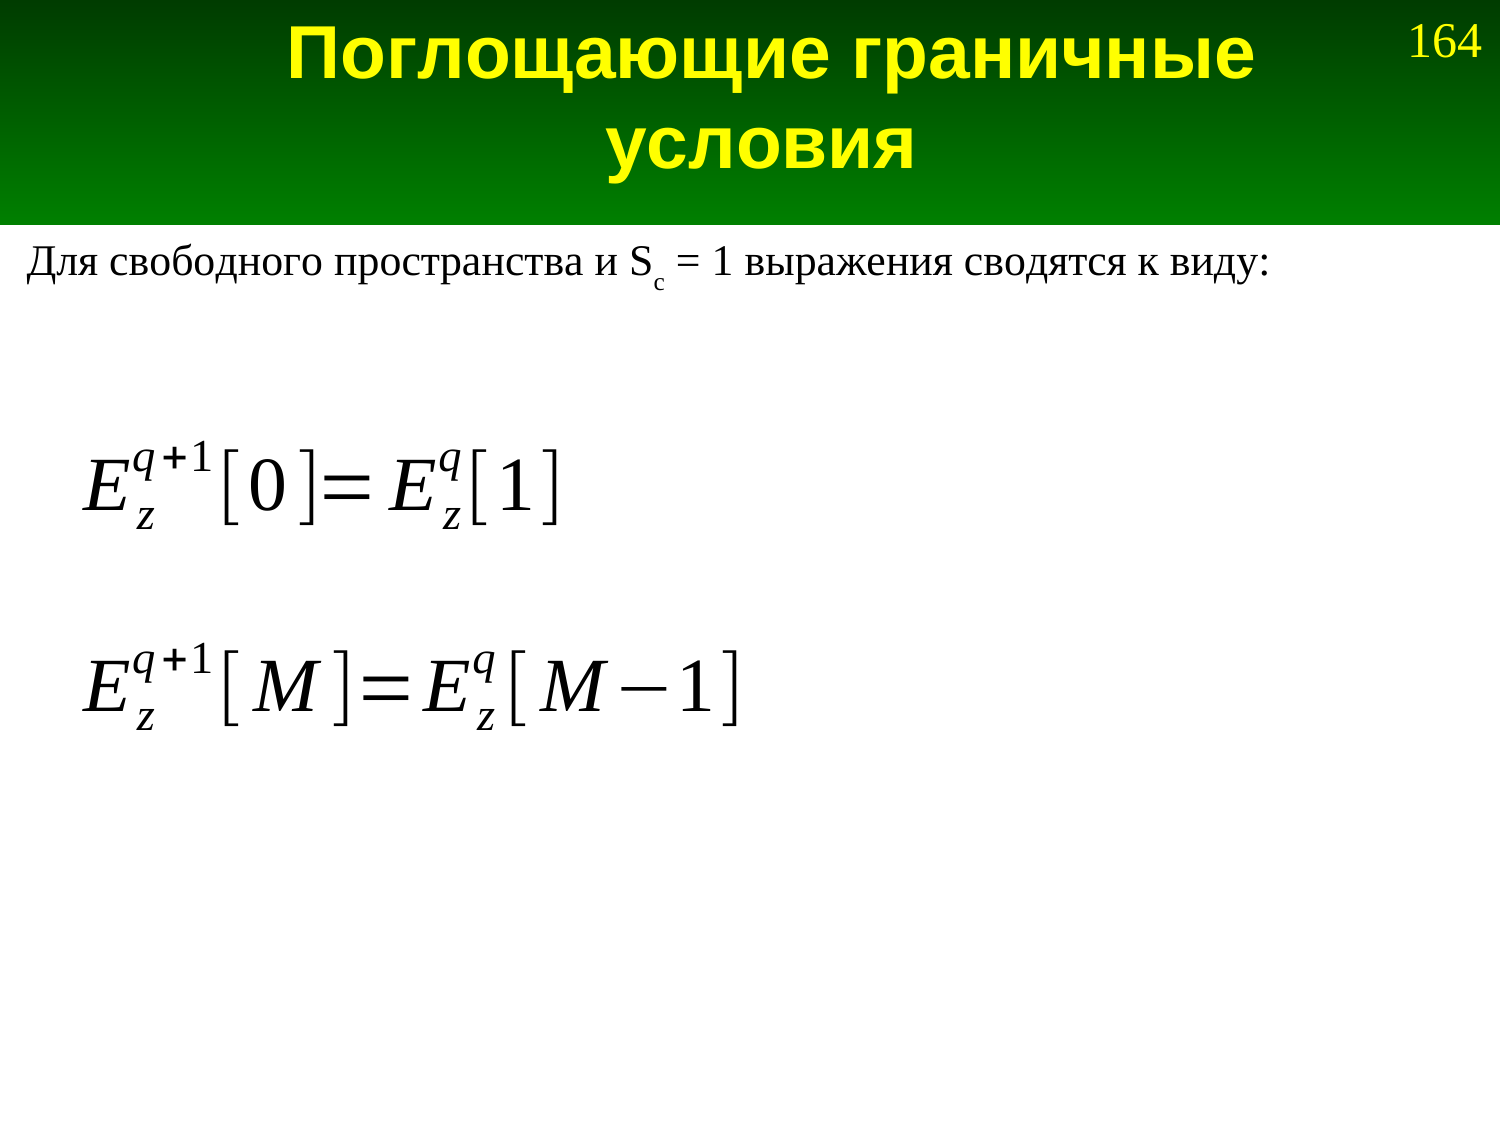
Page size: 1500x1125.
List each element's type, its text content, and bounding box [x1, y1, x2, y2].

chart [59, 428, 762, 740]
text_box Для свободного пространства и Sc = 1 выражения сводятся к виду: [11, 224, 1381, 303]
title Поглощающие граничные условия [123, 0, 1399, 192]
